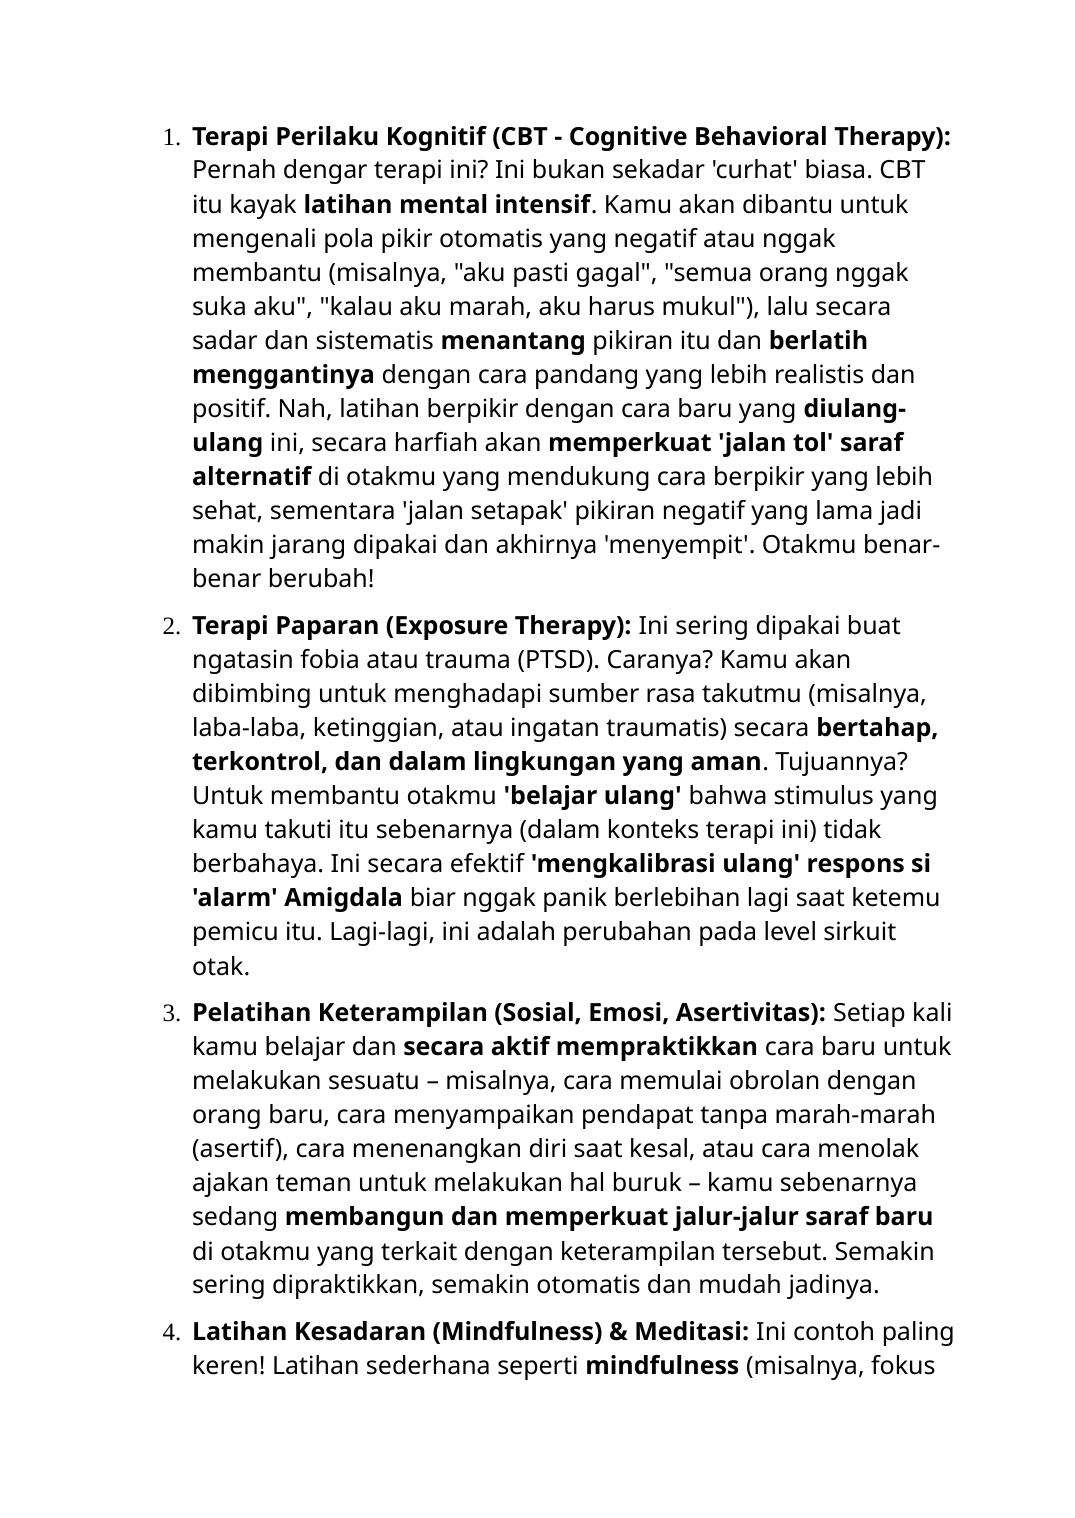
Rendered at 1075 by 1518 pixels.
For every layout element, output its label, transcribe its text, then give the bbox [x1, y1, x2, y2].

list Terapi Paparan (Exposure Therapy): Ini sering dipakai buat ngatasin fobia atau trauma (PTSD). Caranya? Kamu akan dibimbing untuk menghadapi sumber rasa takutmu (misalnya, laba-laba, ketinggian, atau ingatan traumatis) secara bertahap, terkontrol, dan dalam lingkungan yang aman. Tujuannya? Untuk membantu otakmu 'belajar ulang' bahwa stimulus yang kamu takuti itu sebenarnya (dalam konteks terapi ini) tidak berbahaya. Ini secara efektif 'mengkalibrasi ulang' respons si 'alarm' Amigdala biar nggak panik berlebihan lagi saat ketemu pemicu itu. Lagi-lagi, ini adalah perubahan pada level sirkuit otak. [162, 607, 957, 982]
list Latihan Kesadaran (Mindfulness) & Meditasi: Ini contoh paling keren! Latihan sederhana seperti mindfulness (misalnya, fokus [162, 1314, 957, 1382]
list Pelatihan Keterampilan (Sosial, Emosi, Asertivitas): Setiap kali kamu belajar dan secara aktif mempraktikkan cara baru untuk melakukan sesuatu – misalnya, cara memulai obrolan dengan orang baru, cara menyampaikan pendapat tanpa marah-marah (asertif), cara menenangkan diri saat kesal, atau cara menolak ajakan teman untuk melakukan hal buruk – kamu sebenarnya sedang membangun dan memperkuat jalur-jalur saraf baru di otakmu yang terkait dengan keterampilan tersebut. Semakin sering dipraktikkan, semakin otomatis dan mudah jadinya. [162, 995, 957, 1301]
list Terapi Perilaku Kognitif (CBT - Cognitive Behavioral Therapy): Pernah dengar terapi ini? Ini bukan sekadar 'curhat' biasa. CBT itu kayak latihan mental intensif. Kamu akan dibantu untuk mengenali pola pikir otomatis yang negatif atau nggak membantu (misalnya, "aku pasti gagal", "semua orang nggak suka aku", "kalau aku marah, aku harus mukul"), lalu secara sadar dan sistematis menantang pikiran itu dan berlatih menggantinya dengan cara pandang yang lebih realistis dan positif. Nah, latihan berpikir dengan cara baru yang diulang-ulang ini, secara harfiah akan memperkuat 'jalan tol' saraf alternatif di otakmu yang mendukung cara berpikir yang lebih sehat, sementara 'jalan setapak' pikiran negatif yang lama jadi makin jarang dipakai dan akhirnya 'menyempit'. Otakmu benar-benar berubah! [162, 118, 957, 595]
